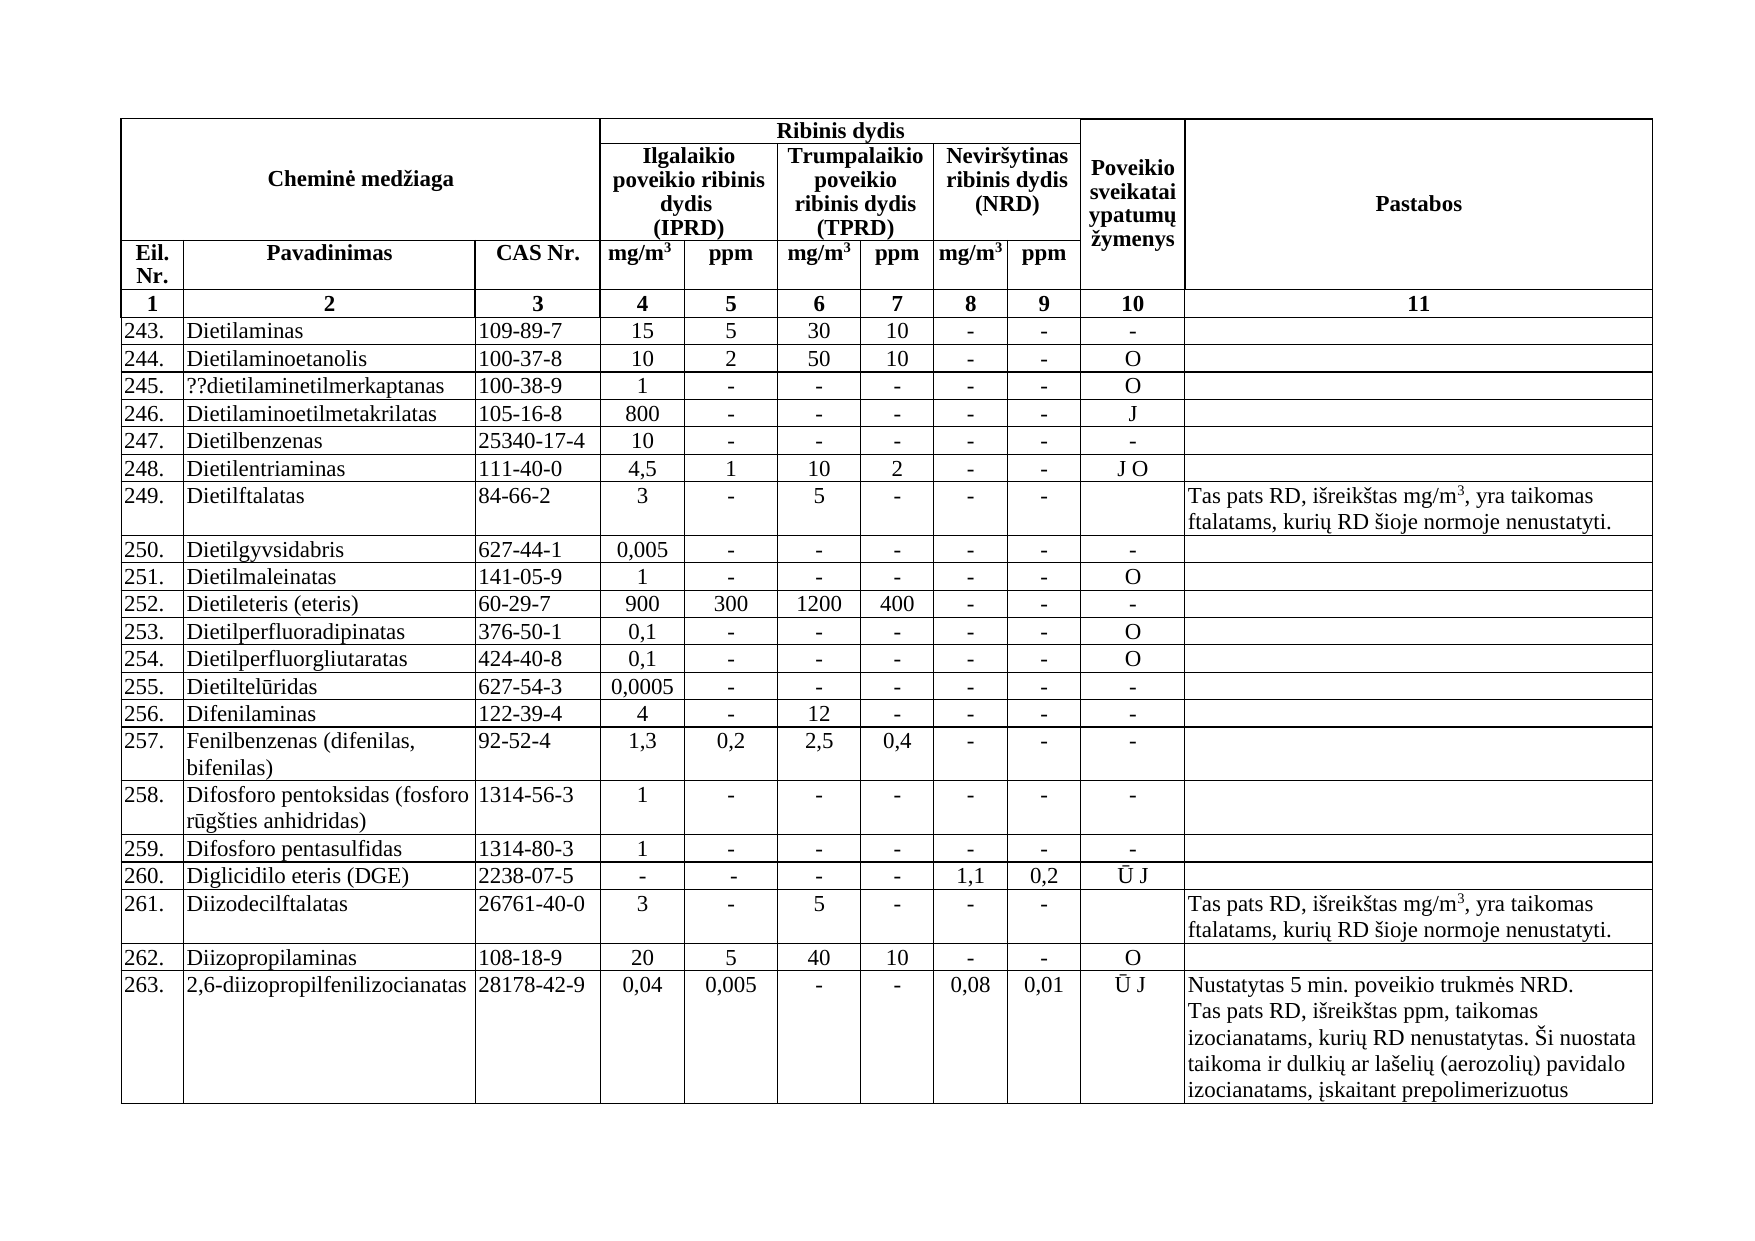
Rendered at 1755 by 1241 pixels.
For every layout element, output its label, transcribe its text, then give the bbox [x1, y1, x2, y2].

table_cell 4 [601, 700, 684, 726]
table_cell [1185, 427, 1652, 453]
table_cell 2 [184, 290, 474, 317]
table_cell 2,5 [778, 728, 860, 780]
table_cell Diizopropilaminas [184, 944, 475, 970]
table_cell 261. [122, 890, 183, 942]
table_cell - [934, 563, 1007, 589]
table_cell 254. [122, 645, 183, 672]
table_cell 109-89-7 [476, 318, 600, 344]
table_cell - [861, 373, 933, 399]
table_cell 50 [778, 345, 860, 371]
table_cell 3 [601, 482, 684, 535]
table_cell - [934, 455, 1007, 481]
table_cell - [934, 890, 1007, 942]
table_cell - [1081, 427, 1184, 453]
table_cell - [1081, 673, 1184, 699]
table_cell [1185, 673, 1652, 699]
table_cell - [934, 427, 1007, 453]
table_cell 900 [601, 591, 684, 617]
table_cell 259. [122, 835, 183, 861]
table_cell 1200 [778, 591, 860, 617]
table_cell - [1008, 700, 1080, 726]
table_cell - [1008, 482, 1080, 535]
table_cell CAS Nr. [476, 241, 599, 289]
table_cell Diglicidilo eteris (DGE) [184, 863, 475, 889]
table_cell - [1081, 728, 1184, 780]
table_cell - [1008, 536, 1080, 562]
table_cell 0,01 [1008, 971, 1080, 1103]
table_cell [1185, 645, 1652, 672]
table_cell 28178-42-9 [476, 971, 600, 1103]
table_cell 111-40-0 [476, 455, 600, 481]
table_cell ppm [861, 241, 933, 289]
table_cell - [778, 618, 860, 644]
table_cell O [1081, 645, 1184, 672]
table_cell - [685, 673, 777, 699]
table_cell 1 [601, 373, 684, 399]
table_cell 1 [685, 455, 777, 481]
table_cell 100-37-8 [476, 345, 600, 371]
table_cell [1185, 563, 1652, 589]
table_cell Fenilbenzenas (difenilas, bifenilas) [184, 728, 475, 780]
table_cell - [861, 863, 933, 889]
table_cell 26761-40-0 [476, 890, 600, 942]
table_cell 376-50-1 [476, 618, 600, 644]
table_cell 1,1 [934, 863, 1007, 889]
table_cell - [685, 373, 777, 399]
table_header Cheminė medžiaga [122, 119, 599, 240]
table_cell 0,4 [861, 728, 933, 780]
table_cell 0,005 [685, 971, 777, 1103]
table_cell 1 [601, 563, 684, 589]
table_cell 300 [685, 591, 777, 617]
table_cell 3 [601, 890, 684, 942]
table_cell - [934, 591, 1007, 617]
table_cell - [685, 645, 777, 672]
table_cell 0,2 [1008, 863, 1080, 889]
table_cell 0,1 [601, 645, 684, 672]
table_cell - [778, 373, 860, 399]
table_cell [1185, 400, 1652, 426]
table_cell - [1008, 890, 1080, 942]
table_cell 9 [1008, 290, 1080, 317]
table_cell O [1081, 618, 1184, 644]
table_cell 11 [1185, 290, 1652, 317]
table_cell 105-16-8 [476, 400, 600, 426]
table_cell mg/m3 [934, 241, 1007, 289]
table_cell 92-52-4 [476, 728, 600, 780]
table_cell - [1081, 591, 1184, 617]
table_cell 252. [122, 591, 183, 617]
table_cell Dietilperfluoradipinatas [184, 618, 475, 644]
table_cell - [861, 536, 933, 562]
table_cell Pavadinimas [184, 241, 474, 289]
table_cell O [1081, 373, 1184, 399]
table_cell - [934, 700, 1007, 726]
table_cell 0,005 [601, 536, 684, 562]
table_cell Dietilgyvsidabris [184, 536, 475, 562]
table_header Pastabos [1186, 120, 1652, 289]
table_cell [1185, 618, 1652, 644]
table_cell 2 [685, 345, 777, 371]
table_cell 800 [601, 400, 684, 426]
table_cell 10 [861, 318, 933, 344]
table_cell 258. [122, 781, 183, 834]
table_cell 627-54-3 [476, 673, 600, 699]
table_cell 2 [861, 455, 933, 481]
table_cell 243. [122, 318, 183, 344]
table_cell Neviršytinas ribinis dydis (NRD) [934, 144, 1080, 240]
table_cell - [685, 536, 777, 562]
table_cell - [1008, 563, 1080, 589]
table_cell - [934, 400, 1007, 426]
table_cell Tas pats RD, išreikštas mg/m3, yra taikomas ftalatams, kurių RD šioje normoje nenustatyti. [1185, 890, 1652, 942]
table_cell 1 [601, 835, 684, 861]
table_cell [1185, 863, 1652, 889]
table_cell - [778, 781, 860, 834]
table_cell - [778, 563, 860, 589]
table_cell Dietilperfluorgliutaratas [184, 645, 475, 672]
table_cell - [1008, 944, 1080, 970]
table_cell - [1008, 673, 1080, 699]
table_cell [1185, 591, 1652, 617]
table_cell 627-44-1 [476, 536, 600, 562]
table_cell 30 [778, 318, 860, 344]
table_cell Dietilmaleinatas [184, 563, 475, 589]
table_cell - [934, 345, 1007, 371]
table_cell O [1081, 345, 1184, 371]
table_cell - [685, 563, 777, 589]
table_cell - [601, 863, 684, 889]
table_cell 256. [122, 700, 183, 726]
table_cell [1185, 700, 1652, 726]
table_cell 6 [778, 290, 860, 317]
table_cell - [934, 318, 1007, 344]
table_cell 400 [861, 591, 933, 617]
table_cell Trumpalaikio poveikio ribinis dydis (TPRD) [778, 144, 933, 240]
table_cell Tas pats RD, išreikštas mg/m3, yra taikomas ftalatams, kurių RD šioje normoje nenustatyti. [1185, 482, 1652, 535]
table_cell Dietilaminas [184, 318, 475, 344]
table_cell - [934, 835, 1007, 861]
table_cell - [1008, 618, 1080, 644]
table_cell 1314-80-3 [476, 835, 600, 861]
table_cell 1 [122, 290, 183, 317]
table_cell ??dietilaminetilmerkaptanas [184, 373, 475, 399]
table_cell - [934, 618, 1007, 644]
table_cell 7 [861, 290, 933, 317]
table_cell 257. [122, 728, 183, 780]
table_cell - [1008, 645, 1080, 672]
table_cell - [685, 618, 777, 644]
table_cell [1185, 373, 1652, 399]
table_cell - [685, 400, 777, 426]
table_header Ribinis dydis [601, 119, 1080, 143]
table_cell [1185, 781, 1652, 834]
table_cell [1081, 890, 1184, 942]
table_cell - [778, 971, 860, 1103]
table_cell [1081, 482, 1184, 535]
table_cell 12 [778, 700, 860, 726]
table_cell Dietilentriaminas [184, 455, 475, 481]
table_cell - [1008, 373, 1080, 399]
table_cell Ū J [1081, 863, 1184, 889]
table_cell 246. [122, 400, 183, 426]
table_cell Difosforo pentasulfidas [184, 835, 475, 861]
table_cell - [1081, 318, 1184, 344]
table_cell - [1081, 700, 1184, 726]
table_cell J [1081, 400, 1184, 426]
table_cell 244. [122, 345, 183, 371]
table_cell 5 [778, 890, 860, 942]
table_cell 3 [476, 290, 599, 317]
table_cell - [1008, 835, 1080, 861]
table_cell Dietilaminoetilmetakrilatas [184, 400, 475, 426]
table_cell 249. [122, 482, 183, 535]
table_cell - [861, 673, 933, 699]
table_cell - [861, 482, 933, 535]
table_cell - [685, 427, 777, 453]
table_cell - [1008, 781, 1080, 834]
table_cell 40 [778, 944, 860, 970]
table_cell - [861, 700, 933, 726]
table_cell 8 [934, 290, 1007, 317]
table_cell ppm [1008, 241, 1080, 289]
table_cell Diizodecilftalatas [184, 890, 475, 942]
table_cell - [934, 536, 1007, 562]
table_cell 10 [601, 427, 684, 453]
table_cell - [934, 373, 1007, 399]
table_cell - [934, 728, 1007, 780]
table_cell 0,1 [601, 618, 684, 644]
table_cell 0,0005 [601, 673, 684, 699]
table_cell 25340-17-4 [476, 427, 600, 453]
table_cell 263. [122, 971, 183, 1103]
table_cell 2238-07-5 [476, 863, 600, 889]
table_cell Dietiltelūridas [184, 673, 475, 699]
table_cell [1185, 835, 1652, 861]
table_cell Dietilbenzenas [184, 427, 475, 453]
table_cell - [1008, 591, 1080, 617]
table_cell 5 [685, 944, 777, 970]
table_cell - [861, 890, 933, 942]
table_cell - [685, 890, 777, 942]
table_cell 60-29-7 [476, 591, 600, 617]
table_cell O [1081, 563, 1184, 589]
table_cell O [1081, 944, 1184, 970]
table_cell Eil. Nr. [122, 241, 183, 289]
table_cell [1185, 345, 1652, 371]
table_cell - [778, 400, 860, 426]
table_cell - [861, 971, 933, 1103]
table_cell - [1081, 781, 1184, 834]
table_cell - [934, 944, 1007, 970]
table_cell 247. [122, 427, 183, 453]
table_cell J O [1081, 455, 1184, 481]
table_cell 84-66-2 [476, 482, 600, 535]
table_cell - [1008, 455, 1080, 481]
table_cell 5 [685, 318, 777, 344]
table_cell 10 [861, 944, 933, 970]
table_cell 10 [601, 345, 684, 371]
table_cell - [1008, 318, 1080, 344]
table_cell - [685, 482, 777, 535]
table_cell - [861, 427, 933, 453]
table_cell 248. [122, 455, 183, 481]
table_cell mg/m3 [601, 241, 684, 289]
table_cell - [934, 781, 1007, 834]
table_cell - [1008, 400, 1080, 426]
table_cell 10 [861, 345, 933, 371]
table_cell - [778, 673, 860, 699]
table_cell Dietilaminoetanolis [184, 345, 475, 371]
table_cell [1185, 536, 1652, 562]
table_cell 0,2 [685, 728, 777, 780]
table_cell Ū J [1081, 971, 1184, 1103]
table_cell - [778, 863, 860, 889]
table_cell 260. [122, 863, 183, 889]
table_cell 1314-56-3 [476, 781, 600, 834]
table_cell Difenilaminas [184, 700, 475, 726]
table_cell - [1081, 835, 1184, 861]
table_header Poveikio sveikatai ypatumų žymenys [1081, 120, 1184, 289]
table_cell 5 [778, 482, 860, 535]
table_cell 4,5 [601, 455, 684, 481]
table_cell 255. [122, 673, 183, 699]
table_cell - [861, 835, 933, 861]
table_cell - [1008, 345, 1080, 371]
table_cell - [778, 427, 860, 453]
table_cell 0,04 [601, 971, 684, 1103]
table_cell - [685, 863, 777, 889]
table_cell - [1008, 427, 1080, 453]
table_cell [1185, 728, 1652, 780]
table_cell - [778, 536, 860, 562]
table_cell 4 [601, 290, 684, 317]
table_cell - [861, 645, 933, 672]
table_cell [1185, 318, 1652, 344]
table_cell - [685, 835, 777, 861]
table_cell 0,08 [934, 971, 1007, 1103]
table_cell 10 [1081, 290, 1184, 317]
table_cell - [1008, 728, 1080, 780]
table_cell [1185, 944, 1652, 970]
table_cell 1 [601, 781, 684, 834]
table_cell 141-05-9 [476, 563, 600, 589]
table_cell 20 [601, 944, 684, 970]
table_cell - [861, 400, 933, 426]
table_cell - [934, 645, 1007, 672]
table_cell [1185, 455, 1652, 481]
table_cell 100-38-9 [476, 373, 600, 399]
table_cell 108-18-9 [476, 944, 600, 970]
table_cell mg/m3 [778, 241, 860, 289]
table_cell 10 [778, 455, 860, 481]
table_cell Dietilftalatas [184, 482, 475, 535]
table_cell - [861, 781, 933, 834]
table_cell - [861, 618, 933, 644]
table_cell - [1081, 536, 1184, 562]
table_cell 5 [685, 290, 777, 317]
table_cell - [778, 645, 860, 672]
table_cell - [934, 482, 1007, 535]
table_cell 262. [122, 944, 183, 970]
table_cell - [778, 835, 860, 861]
table_cell 15 [601, 318, 684, 344]
table_cell 2,6-diizopropilfenilizocianatas [184, 971, 475, 1103]
table_cell 250. [122, 536, 183, 562]
table_cell 424-40-8 [476, 645, 600, 672]
table_cell Ilgalaikio poveikio ribinis dydis (IPRD) [601, 144, 777, 240]
table_cell Dietileteris (eteris) [184, 591, 475, 617]
table_cell - [934, 673, 1007, 699]
table_cell - [685, 781, 777, 834]
table_cell 251. [122, 563, 183, 589]
table_cell 253. [122, 618, 183, 644]
table_cell Nustatytas 5 min. poveikio trukmės NRD. Tas pats RD, išreikštas ppm, taikomas izocianatams, kurių RD nenustatytas. Ši nuostata taikoma ir dulkių ar lašelių (aerozolių) pavidalo izocianatams, įskaitant prepolimerizuotus [1185, 971, 1652, 1103]
table_cell 1,3 [601, 728, 684, 780]
table_cell 245. [122, 373, 183, 399]
table_cell - [685, 700, 777, 726]
table_cell - [861, 563, 933, 589]
table_cell 122-39-4 [476, 700, 600, 726]
table_cell ppm [685, 241, 777, 289]
table_cell Difosforo pentoksidas (fosforo rūgšties anhidridas) [184, 781, 475, 834]
